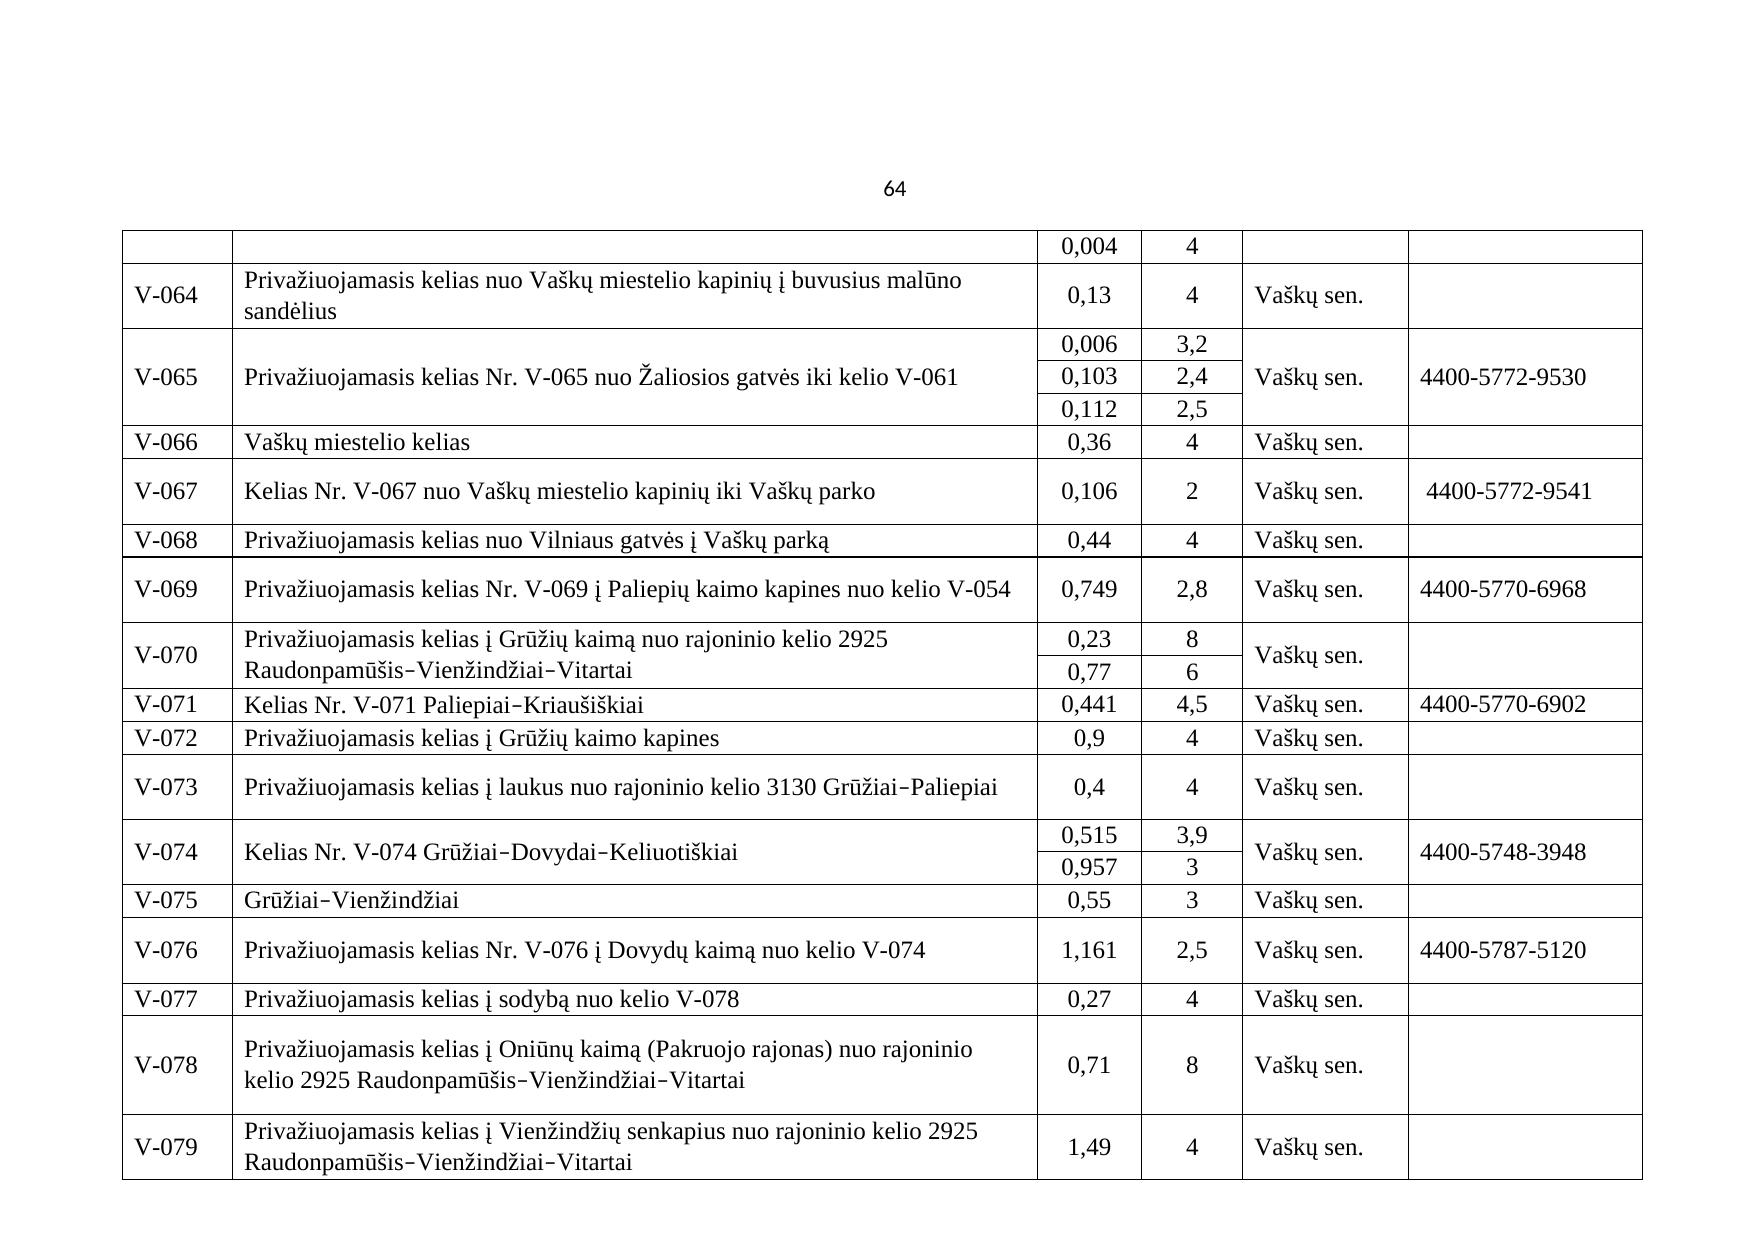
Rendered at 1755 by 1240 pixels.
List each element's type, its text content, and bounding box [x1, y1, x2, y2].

table_cell 2,5 [1142, 918, 1242, 982]
table_cell V-065 [123, 329, 232, 425]
table_cell 1,161 [1038, 918, 1141, 982]
table_cell Privažiuojamasis kelias Nr. V-069 į Paliepių kaimo kapines nuo kelio V-054 [233, 558, 1037, 622]
table_cell [1409, 426, 1642, 458]
table_cell 8 [1142, 623, 1242, 655]
table_cell [1409, 1016, 1642, 1114]
table_cell [1409, 1115, 1642, 1179]
table_cell [123, 231, 232, 262]
table_cell V-077 [123, 984, 232, 1015]
table_cell 4 [1142, 722, 1242, 754]
table_cell 4400-5770-6968 [1409, 558, 1642, 622]
table_cell 4 [1142, 1115, 1242, 1179]
table_cell 4400-5787-5120 [1409, 918, 1642, 982]
table_cell Vaškų miestelio kelias [233, 426, 1037, 458]
table_cell Vaškų sen. [1243, 459, 1408, 524]
table_cell V-074 [123, 820, 232, 884]
table_cell V-072 [123, 722, 232, 754]
table_cell 4400-5772-9541 [1409, 459, 1642, 524]
table_cell Vaškų sen. [1243, 722, 1408, 754]
table_cell 0,957 [1038, 852, 1141, 884]
table_cell [1409, 264, 1642, 328]
table_cell V-069 [123, 558, 232, 622]
table_cell Vaškų sen. [1243, 525, 1408, 556]
table_cell Privažiuojamasis kelias nuo Vilniaus gatvės į Vaškų parką [233, 525, 1037, 556]
table_cell 0,106 [1038, 459, 1141, 524]
table_cell Privažiuojamasis kelias į Vienžindžių senkapius nuo rajoninio kelio 2925 Raudonpamūšis–Vienžindžiai–Vitartai [233, 1115, 1037, 1179]
table_cell 6 [1142, 656, 1242, 688]
table_cell 0,44 [1038, 525, 1141, 556]
table_cell V-075 [123, 885, 232, 917]
table_cell 2,5 [1142, 394, 1242, 425]
table_cell 0,515 [1038, 820, 1141, 851]
table_cell [1409, 755, 1642, 819]
table_cell 0,006 [1038, 329, 1141, 359]
table_cell Vaškų sen. [1243, 264, 1408, 328]
table_cell 0,441 [1038, 689, 1141, 721]
table_cell 4400-5748-3948 [1409, 820, 1642, 884]
table_cell Vaškų sen. [1243, 755, 1408, 819]
table_cell Privažiuojamasis kelias Nr. V-076 į Dovydų kaimą nuo kelio V-074 [233, 918, 1037, 982]
table_cell 2 [1142, 459, 1242, 524]
table_cell 0,36 [1038, 426, 1141, 458]
table_cell Vaškų sen. [1243, 918, 1408, 982]
table_cell 0,13 [1038, 264, 1141, 328]
table_cell 0,9 [1038, 722, 1141, 754]
table_cell [1409, 231, 1642, 262]
table_cell 4,5 [1142, 689, 1242, 721]
table_cell Privažiuojamasis kelias Nr. V-065 nuo Žaliosios gatvės iki kelio V-061 [233, 329, 1037, 425]
table_cell Vaškų sen. [1243, 426, 1408, 458]
table_cell V-071 [123, 689, 232, 721]
table_cell 0,23 [1038, 623, 1141, 655]
table_cell Grūžiai–Vienžindžiai [233, 885, 1037, 917]
table_cell [1409, 885, 1642, 917]
table_cell 3 [1142, 852, 1242, 884]
table_cell V-079 [123, 1115, 232, 1179]
table_cell 4 [1142, 755, 1242, 819]
table_cell V-068 [123, 525, 232, 556]
table_cell Privažiuojamasis kelias į Grūžių kaimo kapines [233, 722, 1037, 754]
table_cell 4 [1142, 264, 1242, 328]
table_cell V-073 [123, 755, 232, 819]
table_cell Vaškų sen. [1243, 558, 1408, 622]
table_cell Vaškų sen. [1243, 1016, 1408, 1114]
table_cell [1409, 722, 1642, 754]
table_cell [1409, 623, 1642, 688]
table_cell Vaškų sen. [1243, 329, 1408, 425]
table_cell Vaškų sen. [1243, 820, 1408, 884]
table_cell V-076 [123, 918, 232, 982]
table_cell Vaškų sen. [1243, 689, 1408, 721]
table_cell Vaškų sen. [1243, 623, 1408, 688]
table_cell 0,71 [1038, 1016, 1141, 1114]
table_cell Privažiuojamasis kelias nuo Vaškų miestelio kapinių į buvusius malūno sandėlius [233, 264, 1037, 328]
table_cell Kelias Nr. V-074 Grūžiai–Dovydai–Keliuotiškiai [233, 820, 1037, 884]
table_cell 0,27 [1038, 984, 1141, 1015]
table_cell V-067 [123, 459, 232, 524]
table_cell Privažiuojamasis kelias į Oniūnų kaimą (Pakruojo rajonas) nuo rajoninio kelio 2925 Raudonpamūšis–Vienžindžiai–Vitartai [233, 1016, 1037, 1114]
table_cell 3,9 [1142, 820, 1242, 851]
table_cell Vaškų sen. [1243, 885, 1408, 917]
table_cell Vaškų sen. [1243, 984, 1408, 1015]
table_cell Privažiuojamasis kelias į sodybą nuo kelio V-078 [233, 984, 1037, 1015]
table_cell 0,77 [1038, 656, 1141, 688]
table_cell V-070 [123, 623, 232, 688]
table_cell 4400-5772-9530 [1409, 329, 1642, 425]
table_cell 0,749 [1038, 558, 1141, 622]
table_cell 3,2 [1142, 329, 1242, 359]
table_cell 4 [1142, 231, 1242, 262]
table_cell [1409, 984, 1642, 1015]
table_cell Privažiuojamasis kelias į laukus nuo rajoninio kelio 3130 Grūžiai–Paliepiai [233, 755, 1037, 819]
table_cell 0,112 [1038, 394, 1141, 425]
table_cell 3 [1142, 885, 1242, 917]
table_cell Vaškų sen. [1243, 1115, 1408, 1179]
table_cell 4400-5770-6902 [1409, 689, 1642, 721]
table_cell 0,103 [1038, 361, 1141, 392]
table_cell V-066 [123, 426, 232, 458]
table_cell 2,8 [1142, 558, 1242, 622]
table_cell 0,004 [1038, 231, 1141, 262]
table_cell 1,49 [1038, 1115, 1141, 1179]
table_cell 4 [1142, 426, 1242, 458]
table_cell [233, 231, 1037, 262]
table_cell 4 [1142, 984, 1242, 1015]
table_cell Privažiuojamasis kelias į Grūžių kaimą nuo rajoninio kelio 2925 Raudonpamūšis–Vienžindžiai–Vitartai [233, 623, 1037, 688]
table_cell 4 [1142, 525, 1242, 556]
table_cell 0,4 [1038, 755, 1141, 819]
table_cell [1243, 231, 1408, 262]
table_cell [1409, 525, 1642, 556]
table_cell 0,55 [1038, 885, 1141, 917]
table_cell 8 [1142, 1016, 1242, 1114]
table_cell Kelias Nr. V-071 Paliepiai–Kriaušiškiai [233, 689, 1037, 721]
table_cell V-064 [123, 264, 232, 328]
table_cell Kelias Nr. V-067 nuo Vaškų miestelio kapinių iki Vaškų parko [233, 459, 1037, 524]
table_cell V-078 [123, 1016, 232, 1114]
table_cell 2,4 [1142, 361, 1242, 392]
